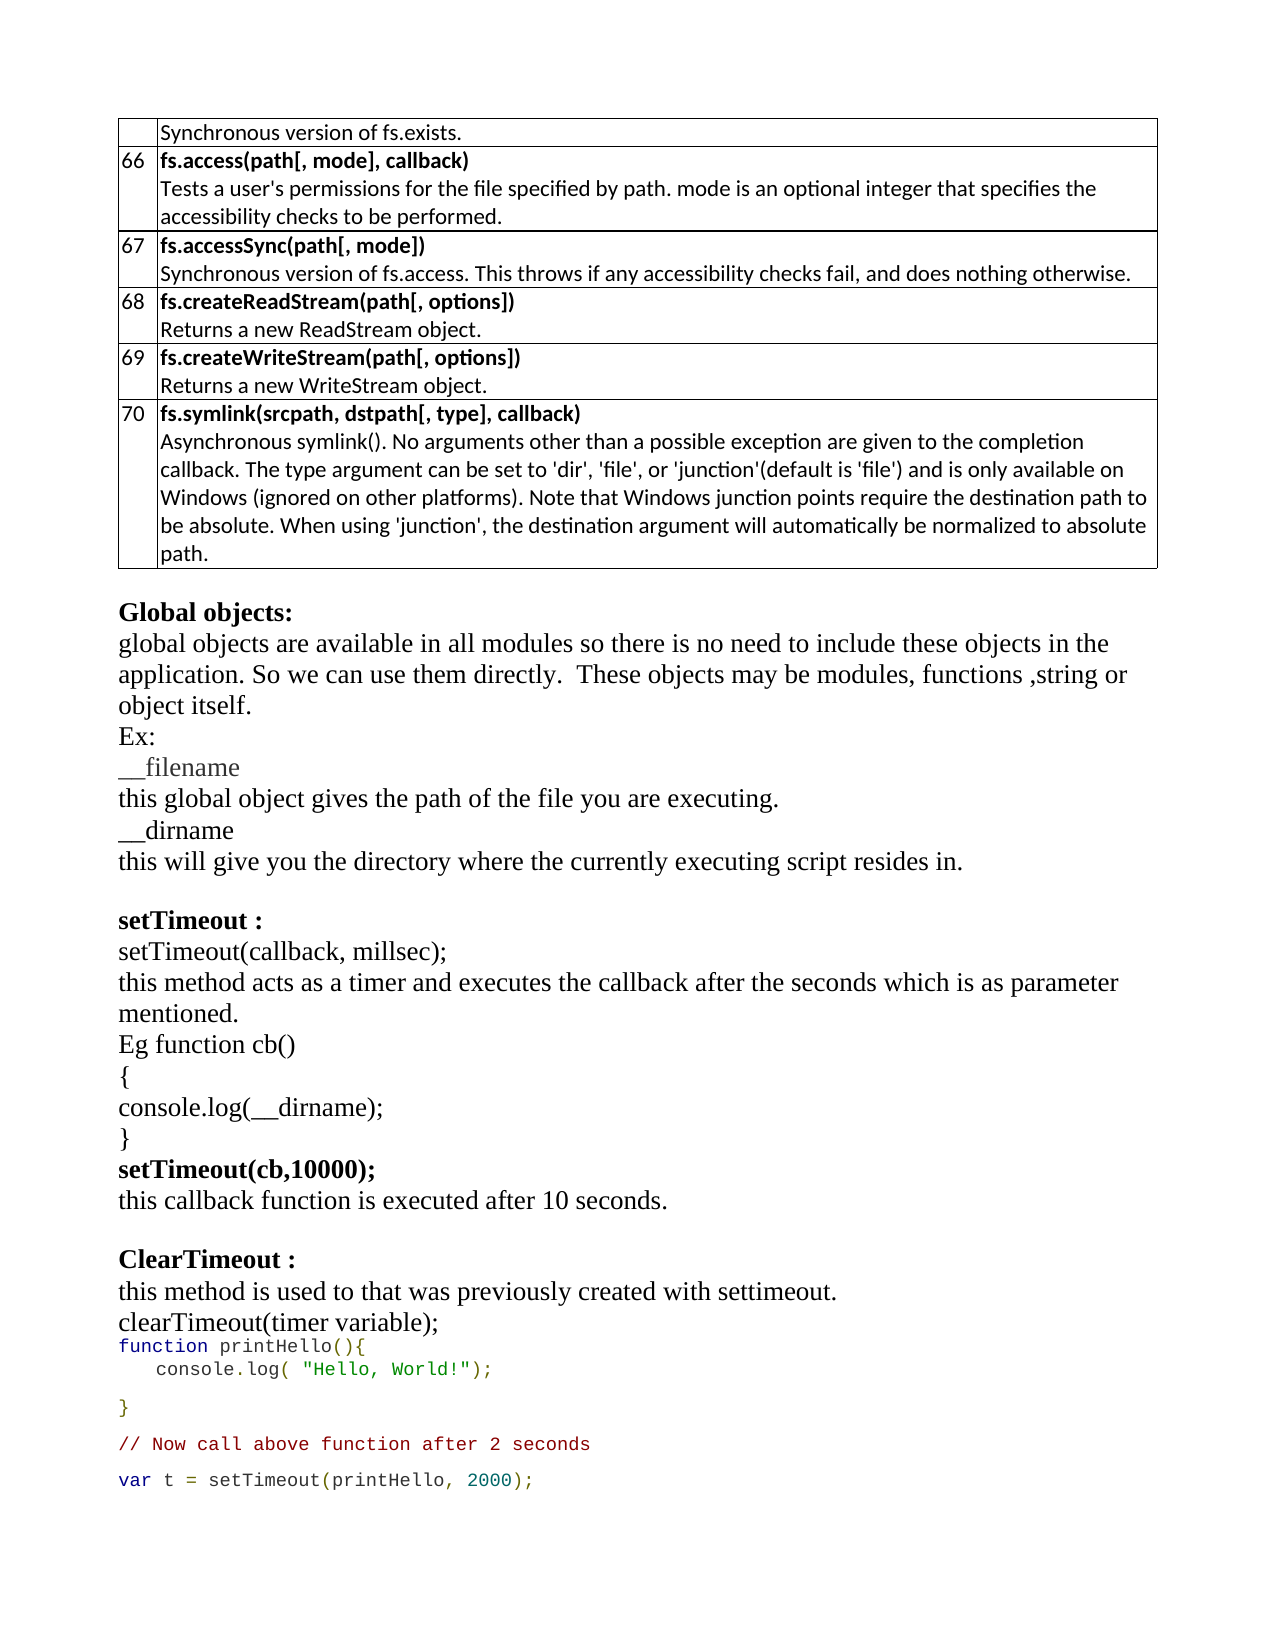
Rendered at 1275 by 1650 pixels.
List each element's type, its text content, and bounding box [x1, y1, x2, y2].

table_cell fs.accessSync(path[, mode]) Synchronous version of fs.access. This throws if any accessibility checks fail, and does nothing otherwise. [158, 232, 1157, 287]
text Ex: [118, 720, 1157, 751]
text __filename [118, 751, 1157, 783]
text // Now call above function after 2 seconds [118, 1434, 1157, 1456]
text this will give you the directory where the currently executing script resides in. [118, 845, 1157, 876]
text } [118, 1397, 1157, 1419]
text __dirname [118, 814, 1157, 845]
text { [118, 1060, 1157, 1091]
text console.log(__dirname); [118, 1091, 1157, 1122]
table_cell 66 [119, 147, 157, 230]
table_cell 67 [119, 232, 157, 287]
table_cell [119, 119, 157, 146]
table_cell fs.createWriteStream(path[, options]) Returns a new WriteStream object. [158, 344, 1157, 399]
text } [118, 1122, 1157, 1153]
table_cell 69 [119, 344, 157, 399]
table_cell 68 [119, 288, 157, 343]
table_cell Synchronous version of fs.exists. [158, 119, 1157, 146]
text this global object gives the path of the file you are executing. [118, 783, 1157, 814]
text clearTimeout(timer variable); [118, 1306, 1157, 1337]
text setTimeout(cb,10000); [118, 1153, 1157, 1184]
text setTimeout : [118, 904, 1157, 935]
text Eg function cb() [118, 1029, 1157, 1060]
table_cell fs.symlink(srcpath, dstpath[, type], callback) Asynchronous symlink(). No arguments other than a possible exception are given to the completion callback. The type argument can be set to 'dir', 'file', or 'junction'(default is 'file') and is only available on Windows (ignored on other platforms). Note that Windows junction points require the destination path to be absolute. When using 'junction', the destination argument will automatically be normalized to absolute path. [158, 400, 1157, 568]
text function printHello(){ [118, 1337, 1157, 1358]
table_cell fs.access(path[, mode], callback) Tests a user's permissions for the file specified by path. mode is an optional integer that specifies the accessibility checks to be performed. [158, 147, 1157, 230]
text this callback function is executed after 10 seconds. [118, 1184, 1157, 1216]
text setTimeout(callback, millsec); this method acts as a timer and executes the callback after the seconds which is as parameter mentioned. [118, 935, 1157, 1029]
text this method is used to that was previously created with settimeout. [118, 1275, 1157, 1306]
table_cell 70 [119, 400, 157, 568]
text Global objects: [118, 596, 1157, 627]
text ClearTimeout : [118, 1243, 1157, 1275]
text var t = setTimeout(printHello, 2000); [118, 1471, 1157, 1492]
text global objects are available in all modules so there is no need to include these objects in the application. So we can use them directly. These objects may be modules, functions ,string or object itself. [118, 627, 1157, 720]
text console.log( "Hello, World!"); [118, 1358, 1157, 1382]
table_cell fs.createReadStream(path[, options]) Returns a new ReadStream object. [158, 288, 1157, 343]
